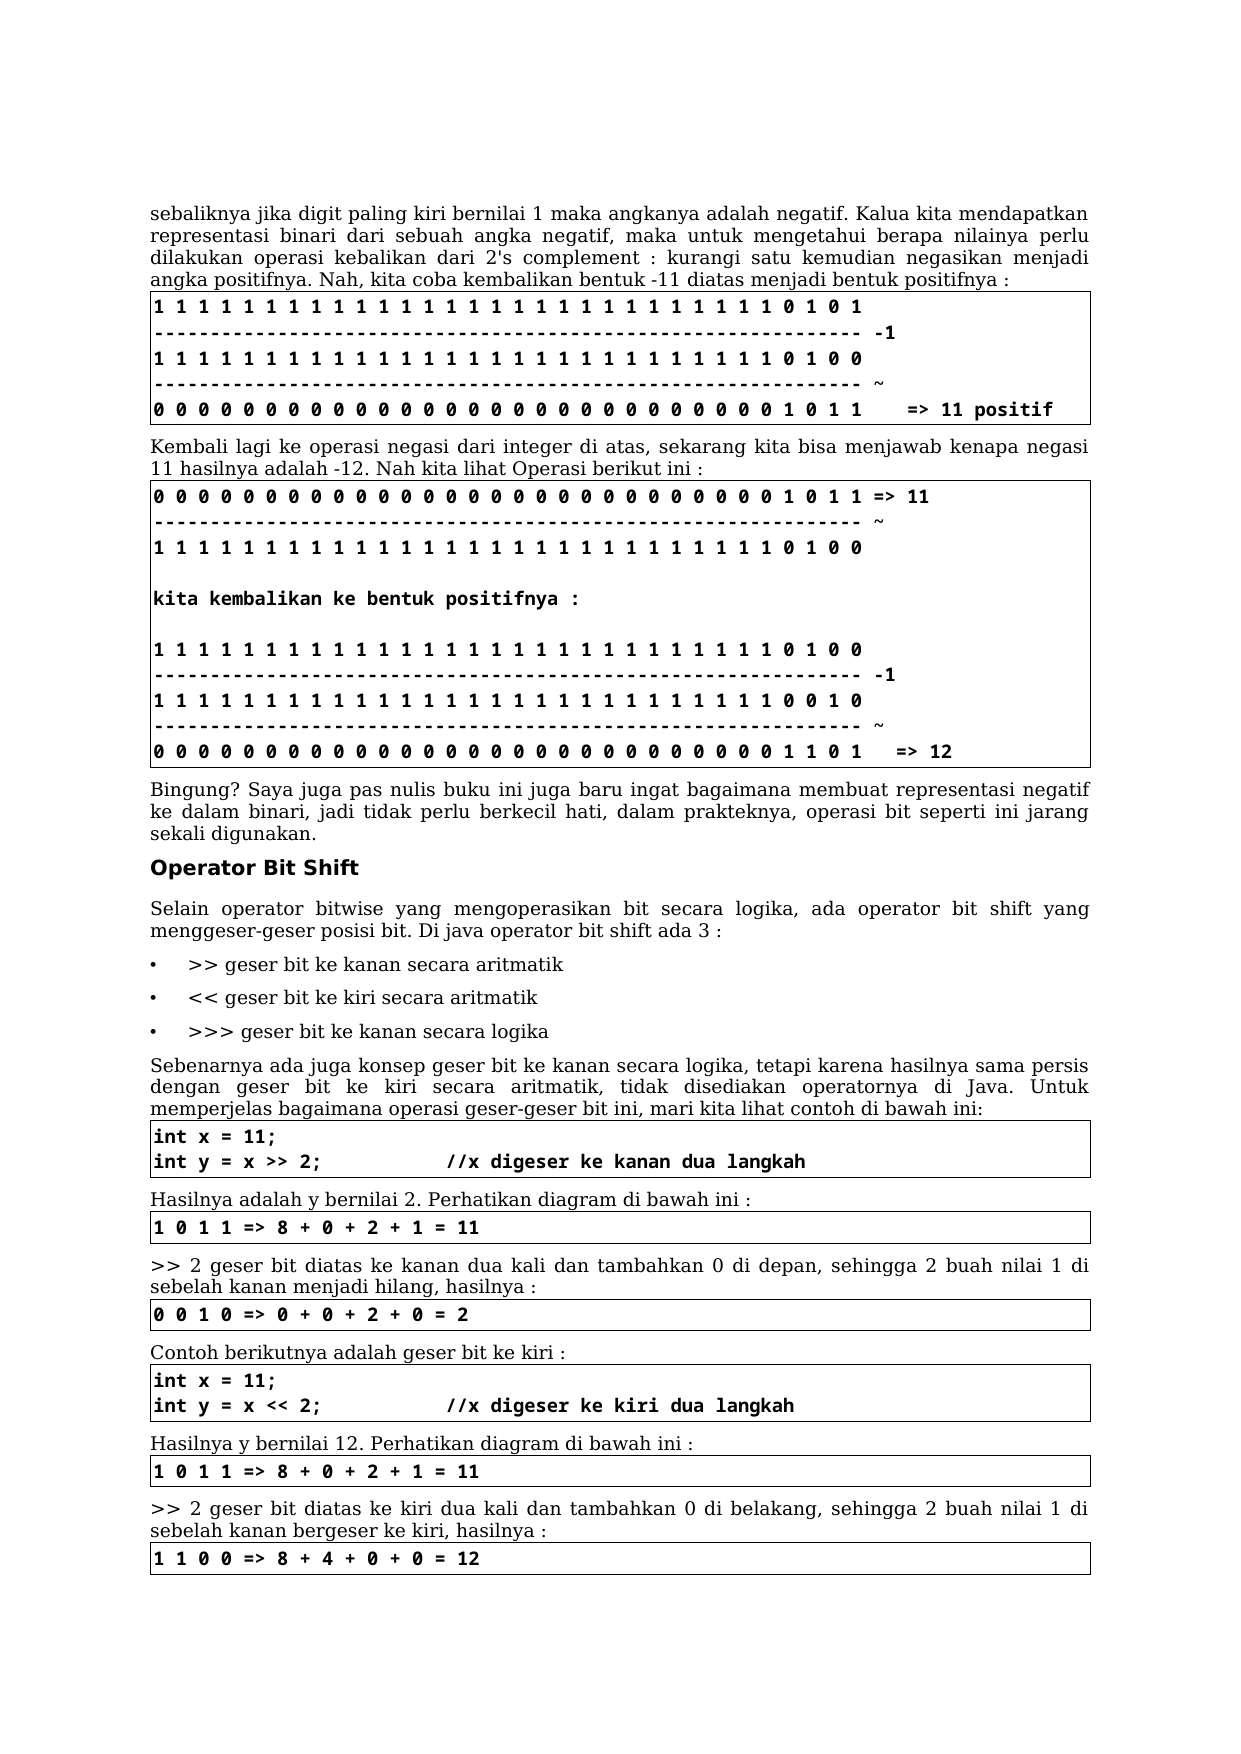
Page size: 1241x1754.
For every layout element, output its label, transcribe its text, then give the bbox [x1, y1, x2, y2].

subtitle Operator Bit Shift [150, 856, 1091, 880]
text Selain operator bitwise yang mengoperasikan bit secara logika, ada operator bit shift yang menggeser-geser posisi bit. Di java operator bit shift ada 3 : [150, 898, 1091, 942]
text --------------------------------------------------------------- ~ [151, 367, 1090, 393]
text --------------------------------------------------------------- ~ [151, 506, 1090, 531]
text 0 0 0 0 0 0 0 0 0 0 0 0 0 0 0 0 0 0 0 0 0 0 0 0 0 0 0 0 1 0 1 1 => 11 [151, 481, 1090, 506]
text 1 1 0 0 => 8 + 4 + 0 + 0 = 12 [151, 1543, 1090, 1574]
text 1 0 1 1 => 8 + 0 + 2 + 1 = 11 [151, 1456, 1090, 1486]
text 1 0 1 1 => 8 + 0 + 2 + 1 = 11 [151, 1212, 1090, 1243]
text int x = 11; [151, 1121, 1090, 1146]
text 0 0 0 0 0 0 0 0 0 0 0 0 0 0 0 0 0 0 0 0 0 0 0 0 0 0 0 0 1 0 1 1 => 11 positif [151, 393, 1090, 424]
text kita kembalikan ke bentuk positifnya : [151, 582, 1090, 611]
text >> 2 geser bit diatas ke kiri dua kali dan tambahkan 0 di belakang, sehingga 2 buah nilai 1 di sebelah kanan bergeser ke kiri, hasilnya : [150, 1498, 1091, 1542]
text int x = 11; [151, 1365, 1090, 1389]
list >> geser bit ke kanan secara aritmatik [150, 954, 1091, 976]
text Contoh berikutnya adalah geser bit ke kiri : [150, 1342, 1091, 1364]
text 1 1 1 1 1 1 1 1 1 1 1 1 1 1 1 1 1 1 1 1 1 1 1 1 1 1 1 1 0 1 0 0 [151, 633, 1090, 659]
list >>> geser bit ke kanan secara logika [150, 1021, 1091, 1043]
text --------------------------------------------------------------- -1 [151, 316, 1090, 342]
text sebaliknya jika digit paling kiri bernilai 1 maka angkanya adalah negatif. Kalua kita mendapatkan representasi binari dari sebuah angka negatif, maka untuk mengetahui berapa nilainya perlu dilakukan operasi kebalikan dari 2's complement : kurangi satu kemudian negasikan menjadi angka positifnya. Nah, kita coba kembalikan bentuk -11 diatas menjadi bentuk positifnya : [150, 203, 1091, 291]
text int y = x << 2; //x digeser ke kiri dua langkah [151, 1389, 1090, 1421]
text 1 1 1 1 1 1 1 1 1 1 1 1 1 1 1 1 1 1 1 1 1 1 1 1 1 1 1 1 0 1 0 1 [151, 292, 1090, 316]
text >> 2 geser bit diatas ke kanan dua kali dan tambahkan 0 di depan, sehingga 2 buah nilai 1 di sebelah kanan menjadi hilang, hasilnya : [150, 1255, 1091, 1298]
text 0 0 0 0 0 0 0 0 0 0 0 0 0 0 0 0 0 0 0 0 0 0 0 0 0 0 0 0 1 1 0 1 => 12 [151, 735, 1090, 767]
text --------------------------------------------------------------- -1 [151, 659, 1090, 684]
text Hasilnya y bernilai 12. Perhatikan diagram di bawah ini : [150, 1433, 1091, 1455]
text Hasilnya adalah y bernilai 2. Perhatikan diagram di bawah ini : [150, 1189, 1091, 1211]
text 1 1 1 1 1 1 1 1 1 1 1 1 1 1 1 1 1 1 1 1 1 1 1 1 1 1 1 1 0 1 0 0 [151, 531, 1090, 560]
text 1 1 1 1 1 1 1 1 1 1 1 1 1 1 1 1 1 1 1 1 1 1 1 1 1 1 1 1 0 1 0 0 [151, 342, 1090, 367]
list << geser bit ke kiri secara aritmatik [150, 987, 1091, 1009]
text --------------------------------------------------------------- ~ [151, 710, 1090, 735]
text Bingung? Saya juga pas nulis buku ini juga baru ingat bagaimana membuat representasi negatif ke dalam binari, jadi tidak perlu berkecil hati, dalam prakteknya, operasi bit seperti ini jarang sekali digunakan. [150, 779, 1091, 844]
text Kembali lagi ke operasi negasi dari integer di atas, sekarang kita bisa menjawab kenapa negasi 11 hasilnya adalah -12. Nah kita lihat Operasi berikut ini : [150, 436, 1091, 480]
text int y = x >> 2; //x digeser ke kanan dua langkah [151, 1146, 1090, 1177]
text Sebenarnya ada juga konsep geser bit ke kanan secara logika, tetapi karena hasilnya sama persis dengan geser bit ke kiri secara aritmatik, tidak disediakan operatornya di Java. Untuk memperjelas bagaimana operasi geser-geser bit ini, mari kita lihat contoh di bawah ini: [150, 1054, 1091, 1120]
text 0 0 1 0 => 0 + 0 + 2 + 0 = 2 [151, 1300, 1090, 1330]
text 1 1 1 1 1 1 1 1 1 1 1 1 1 1 1 1 1 1 1 1 1 1 1 1 1 1 1 1 0 0 1 0 [151, 684, 1090, 710]
